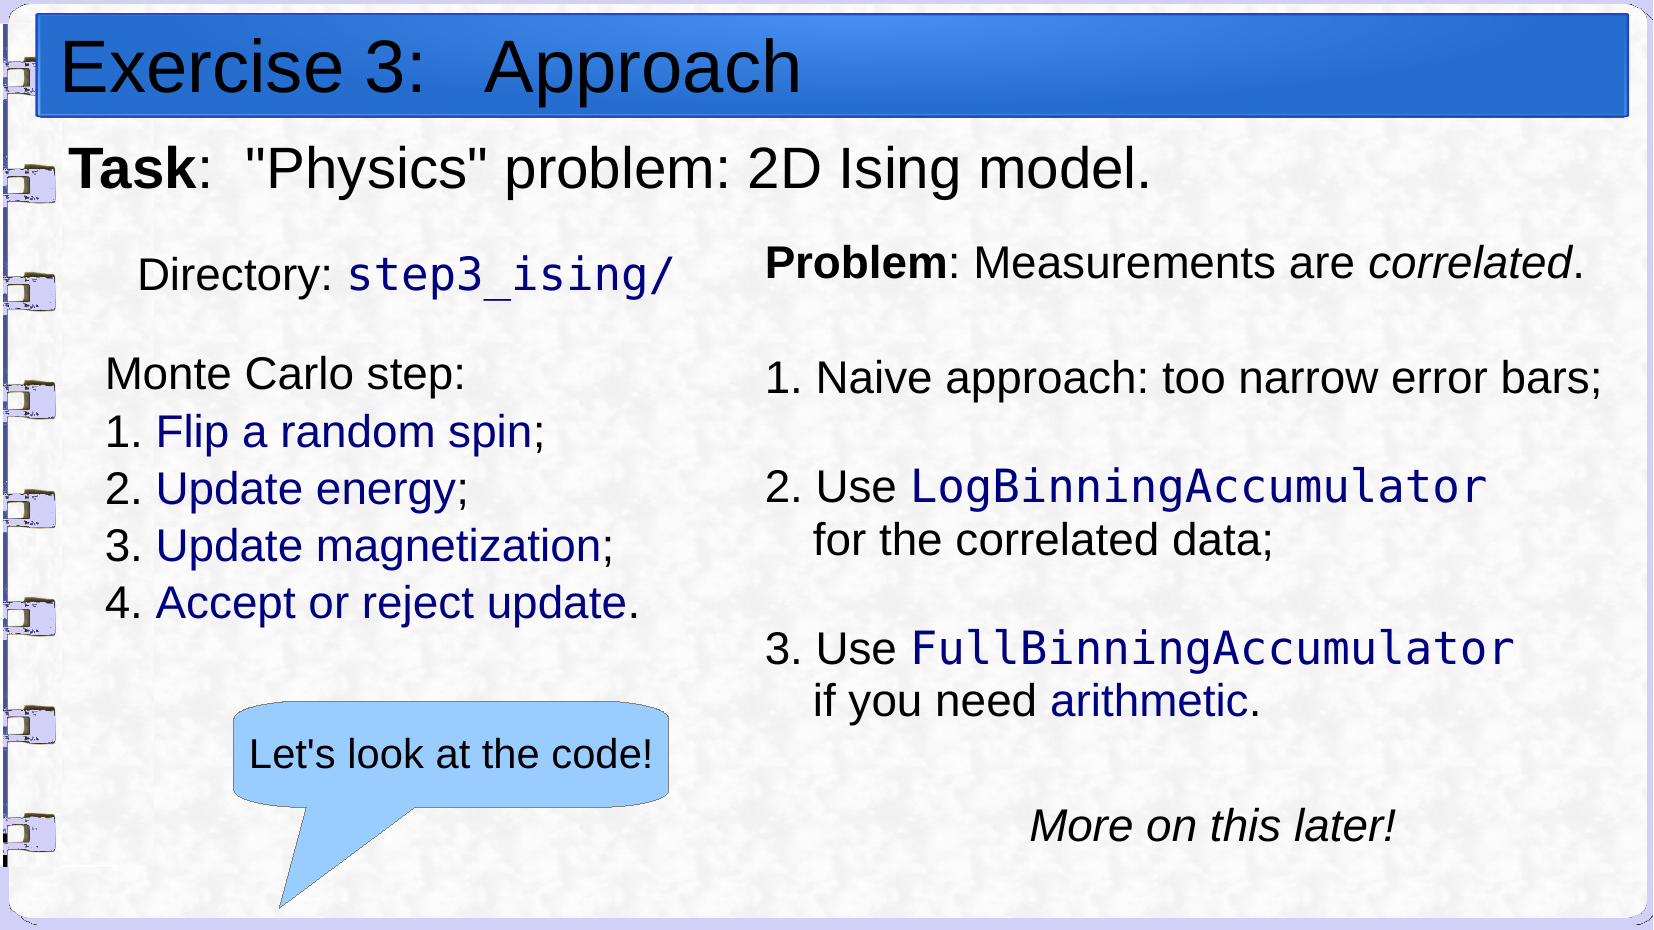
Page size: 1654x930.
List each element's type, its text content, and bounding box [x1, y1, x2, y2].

picture [0, 0, 1654, 930]
text_box More on this later! [1014, 792, 1426, 859]
text_box Directory: step3_ising/ [122, 240, 736, 309]
list Task: "Physics" problem: 2D Ising model. [68, 135, 1179, 241]
text_box Let's look at the code! [233, 701, 669, 909]
text_box Problem: Measurements are correlated. Naive approach: too narrow error bars; Use LogBinningAccumulator for the correlated data; Use FullBinningAccumulator if you need arithmetic. [750, 229, 1621, 735]
text_box Monte Carlo step: Flip a random spin; Update energy; Update magnetization; Accept or reject update. [90, 340, 746, 644]
title Exercise 3: Approach [59, 13, 1620, 120]
